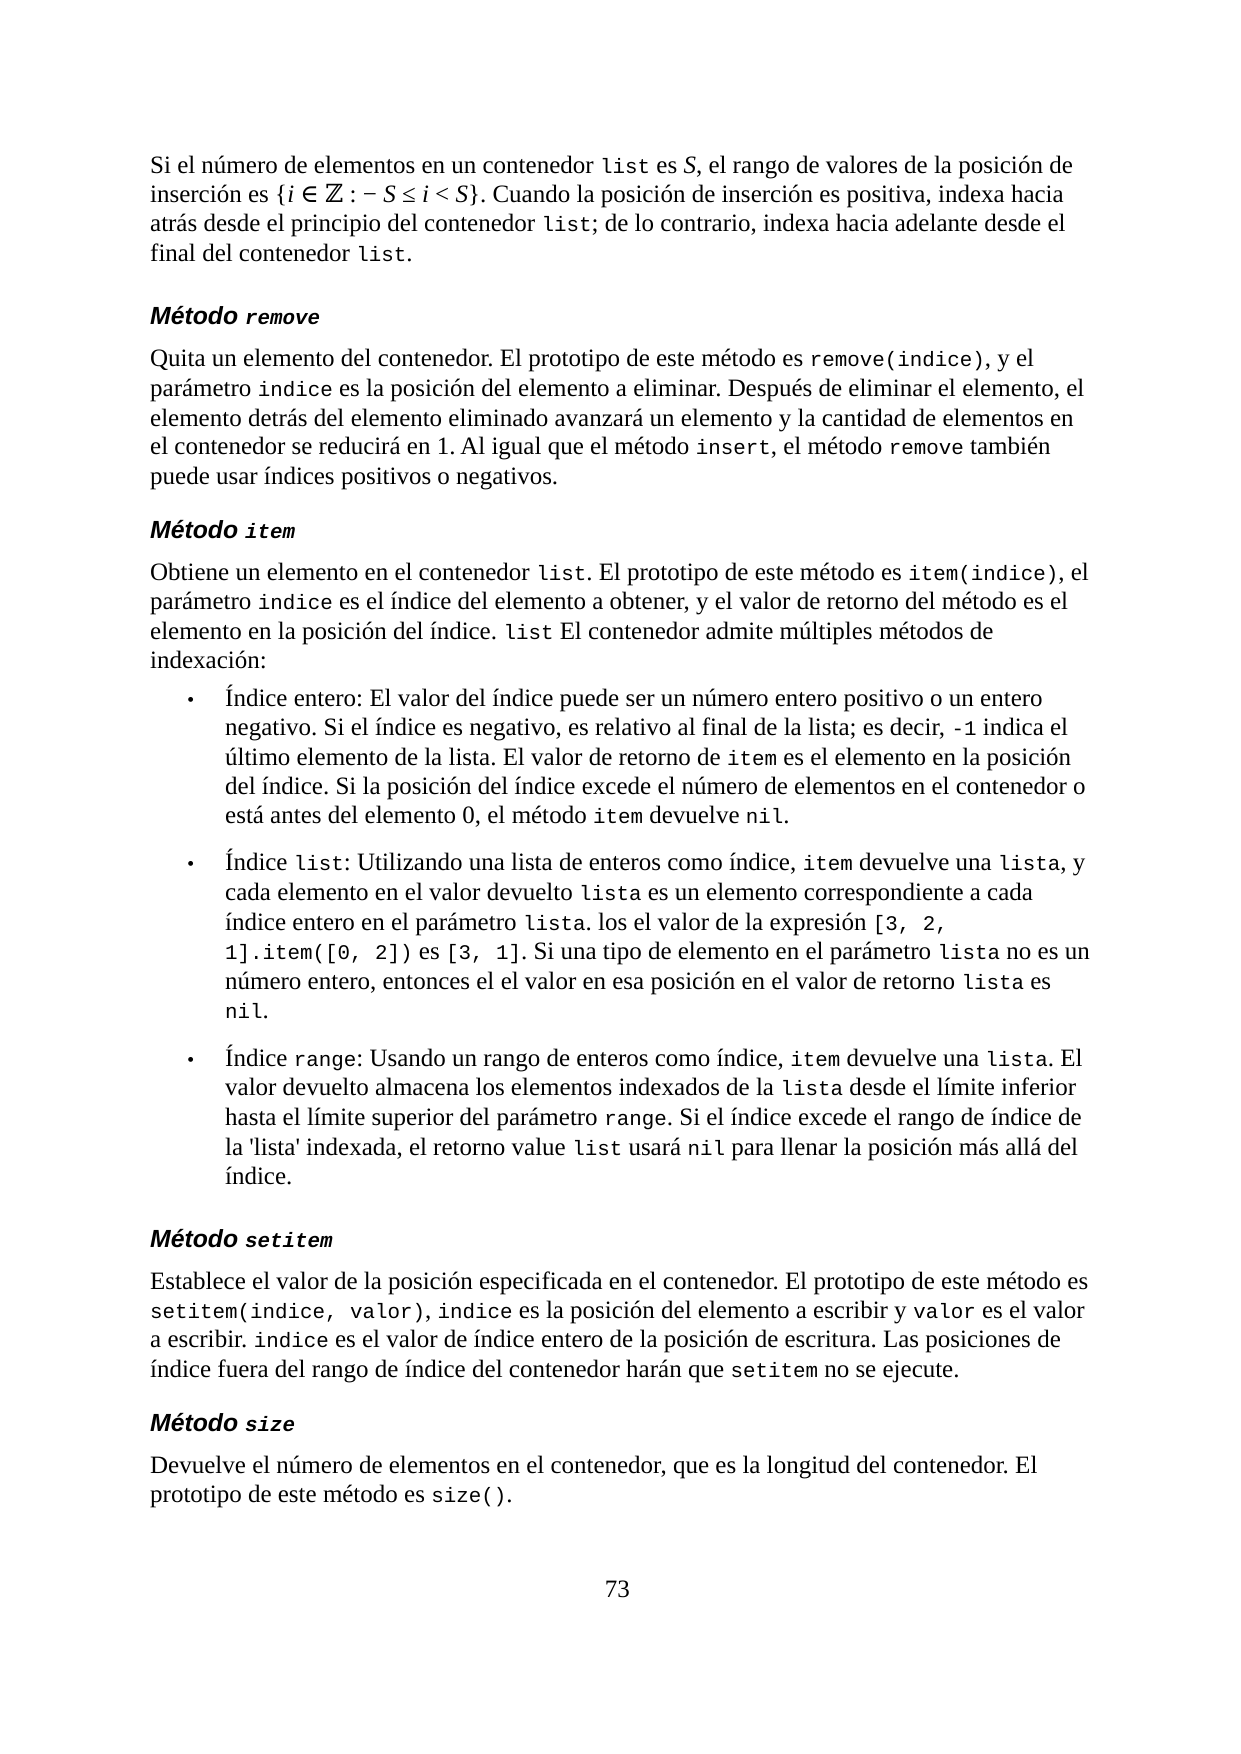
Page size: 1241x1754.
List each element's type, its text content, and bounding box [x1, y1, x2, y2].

text Devuelve el número de elementos en el contenedor, que es la longitud del contenedor. El prototipo de este método es size(). [150, 1451, 1090, 1509]
list Índice list: Utilizando una lista de enteros como índice, item devuelve una lista, y cada elemento en el valor devuelto lista es un elemento correspondiente a cada índice entero en el parámetro lista. los el valor de la expresión [3, 2, 1].item([0, 2]) es [3, 1]. Si una tipo de elemento en el parámetro lista no es un número entero, entonces el el valor en esa posición en el valor de retorno lista es nil. [187, 847, 1090, 1025]
text Quita un elemento del contenedor. El prototipo de este método es remove(indice), y el parámetro indice es la posición del elemento a eliminar. Después de eliminar el elemento, el elemento detrás del elemento eliminado avanzará un elemento y la cantidad de elementos en el contenedor se reducirá en 1. Al igual que el método insert, el método remove también puede usar índices positivos o negativos. [150, 343, 1090, 490]
subtitle Método remove [150, 301, 1090, 331]
list Índice entero: El valor del índice puede ser un número entero positivo o un entero negativo. Si el índice es negativo, es relativo al final de la lista; es decir, -1 indica el último elemento de la lista. El valor de retorno de item es el elemento en la posición del índice. Si la posición del índice excede el número de elementos en el contenedor o está antes del elemento 0, el método item devuelve nil. [187, 683, 1090, 829]
subtitle Método item [150, 515, 1090, 544]
text Establece el valor de la posición especificada en el contenedor. El prototipo de este método es setitem(indice, valor), indice es la posición del elemento a escribir y valor es el valor a escribir. indice es el valor de índice entero de la posición de escritura. Las posiciones de índice fuera del rango de índice del contenedor harán que setitem no se ejecute. [150, 1266, 1090, 1383]
text Obtiene un elemento en el contenedor list. El prototipo de este método es item(indice), el parámetro indice es el índice del elemento a obtener, y el valor de retorno del método es el elemento en la posición del índice. list El contenedor admite múltiples métodos de indexación: [150, 557, 1090, 674]
list Índice range: Usando un rango de enteros como índice, item devuelve una lista. El valor devuelto almacena los elementos indexados de la lista desde el límite inferior hasta el límite superior del parámetro range. Si el índice excede el rango de índice de la 'lista' indexada, el retorno value list usará nil para llenar la posición más allá del índice. [187, 1043, 1090, 1190]
subtitle Método size [150, 1408, 1090, 1438]
subtitle Método setitem [150, 1224, 1090, 1253]
text Si el número de elementos en un contenedor list es S, el rango de valores de la posición de inserción es {i ∈ ℤ : − S ≤ i < S}. Cuando la posición de inserción es positiva, indexa hacia atrás desde el principio del contenedor list; de lo contrario, indexa hacia adelante desde el final del contenedor list. [150, 150, 1090, 267]
